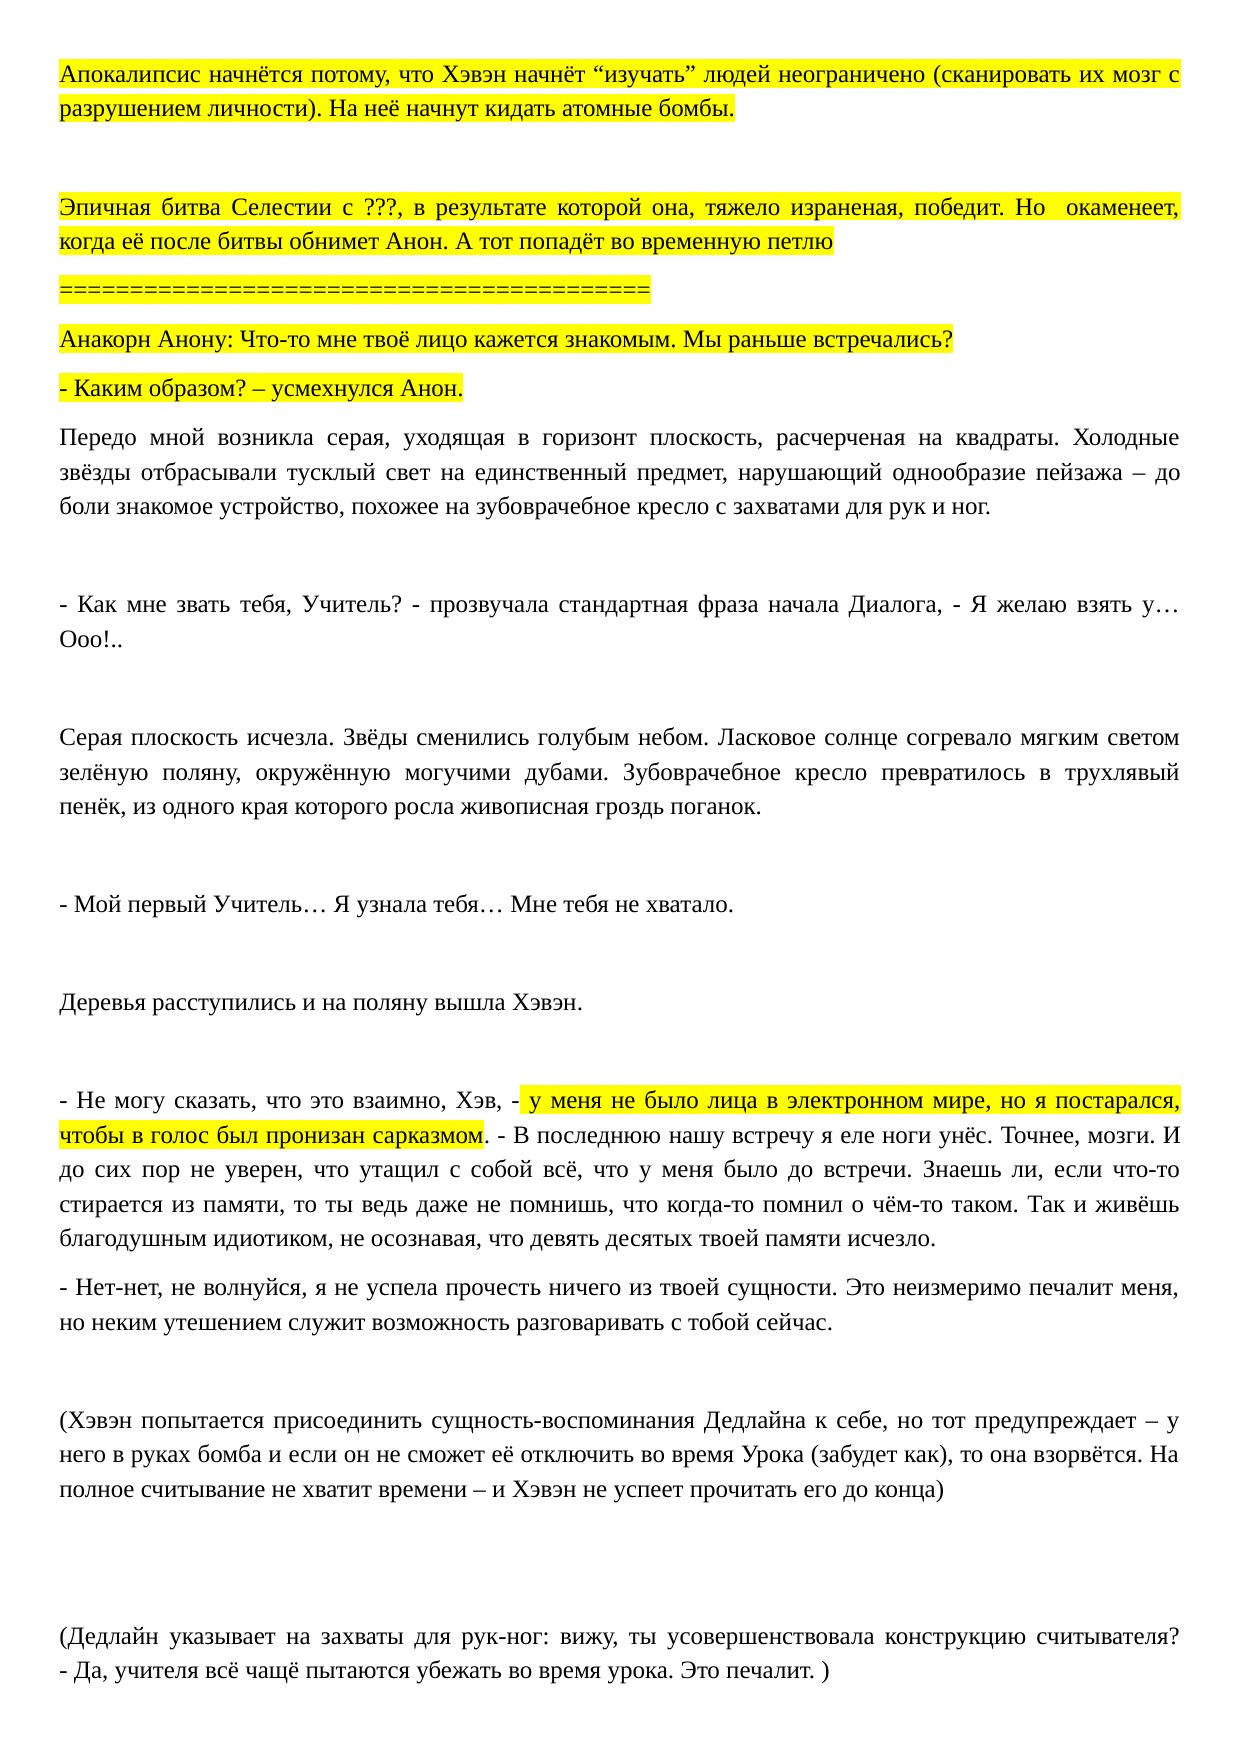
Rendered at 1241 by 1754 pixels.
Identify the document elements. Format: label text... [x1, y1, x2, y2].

text Анакорн Анону: Что-то мне твоё лицо кажется знакомым. Мы раньше встречались? [59, 324, 1181, 353]
text Передо мной возникла серая, уходящая в горизонт плоскость, расчерченая на квадраты. Холодные звёзды отбрасывали тусклый свет на единственный предмет, нарушающий однообразие пейзажа – до боли знакомое устройство, похожее на зубоврачебное кресло с захватами для рук и ног. [59, 422, 1181, 520]
text Деревья расступились и на поляну вышла Хэвэн. [59, 987, 1181, 1016]
text - Мой первый Учитель… Я узнала тебя… Мне тебя не хватало. [59, 889, 1181, 918]
text Апокалипсис начнётся потому, что Хэвэн начнёт “изучать” людей неограничено (сканировать их мозг с разрушением личности). На неё начнут кидать атомные бомбы. [59, 59, 1181, 122]
text (Дедлайн указывает на захваты для рук-ног: вижу, ты усовершенствовала конструкцию считывателя? - Да, учителя всё чащё пытаются убежать во время урока. Это печалит. ) [59, 1621, 1181, 1684]
text - Каким образом? – усмехнулся Анон. [59, 373, 1181, 402]
text Серая плоскость исчезла. Звёды сменились голубым небом. Ласковое солнце согревало мягким светом зелёную поляну, окружённую могучими дубами. Зубоврачебное кресло превратилось в трухлявый пенёк, из одного края которого росла живописная гроздь поганок. [59, 722, 1181, 820]
text Эпичная битва Селестии с ???, в результате которой она, тяжело израненая, победит. Но окаменеет, когда её после битвы обнимет Анон. А тот попадёт во временную петлю [59, 192, 1181, 255]
text - Нет-нет, не волнуйся, я не успела прочесть ничего из твоей сущности. Это неизмеримо печалит меня, но неким утешением служит возможность разговаривать с тобой сейчас. [59, 1272, 1181, 1336]
text (Хэвэн попытается присоединить сущность-воспоминания Дедлайна к себе, но тот предупреждает – у него в руках бомба и если он не сможет её отключить во время Урока (забудет как), то она взорвётся. На полное считывание не хватит времени – и Хэвэн не успеет прочитать его до конца) [59, 1405, 1181, 1503]
text - Как мне звать тебя, Учитель? - прозвучала стандартная фраза начала Диалога, - Я желаю взять у… Ооо!.. [59, 589, 1181, 653]
text ========================================== [59, 275, 1181, 304]
text - Не могу сказать, что это взаимно, Хэв, - у меня не было лица в электронном мире, но я постарался, чтобы в голос был пронизан сарказмом. - В последнюю нашу встречу я еле ноги унёс. Точнее, мозги. И до сих пор не уверен, что утащил с собой всё, что у меня было до встречи. Знаешь ли, если что-то стирается из памяти, то ты ведь даже не помнишь, что когда-то помнил о чём-то таком. Так и живёшь благодушным идиотиком, не осознавая, что девять десятых твоей памяти исчезло. [59, 1085, 1181, 1252]
